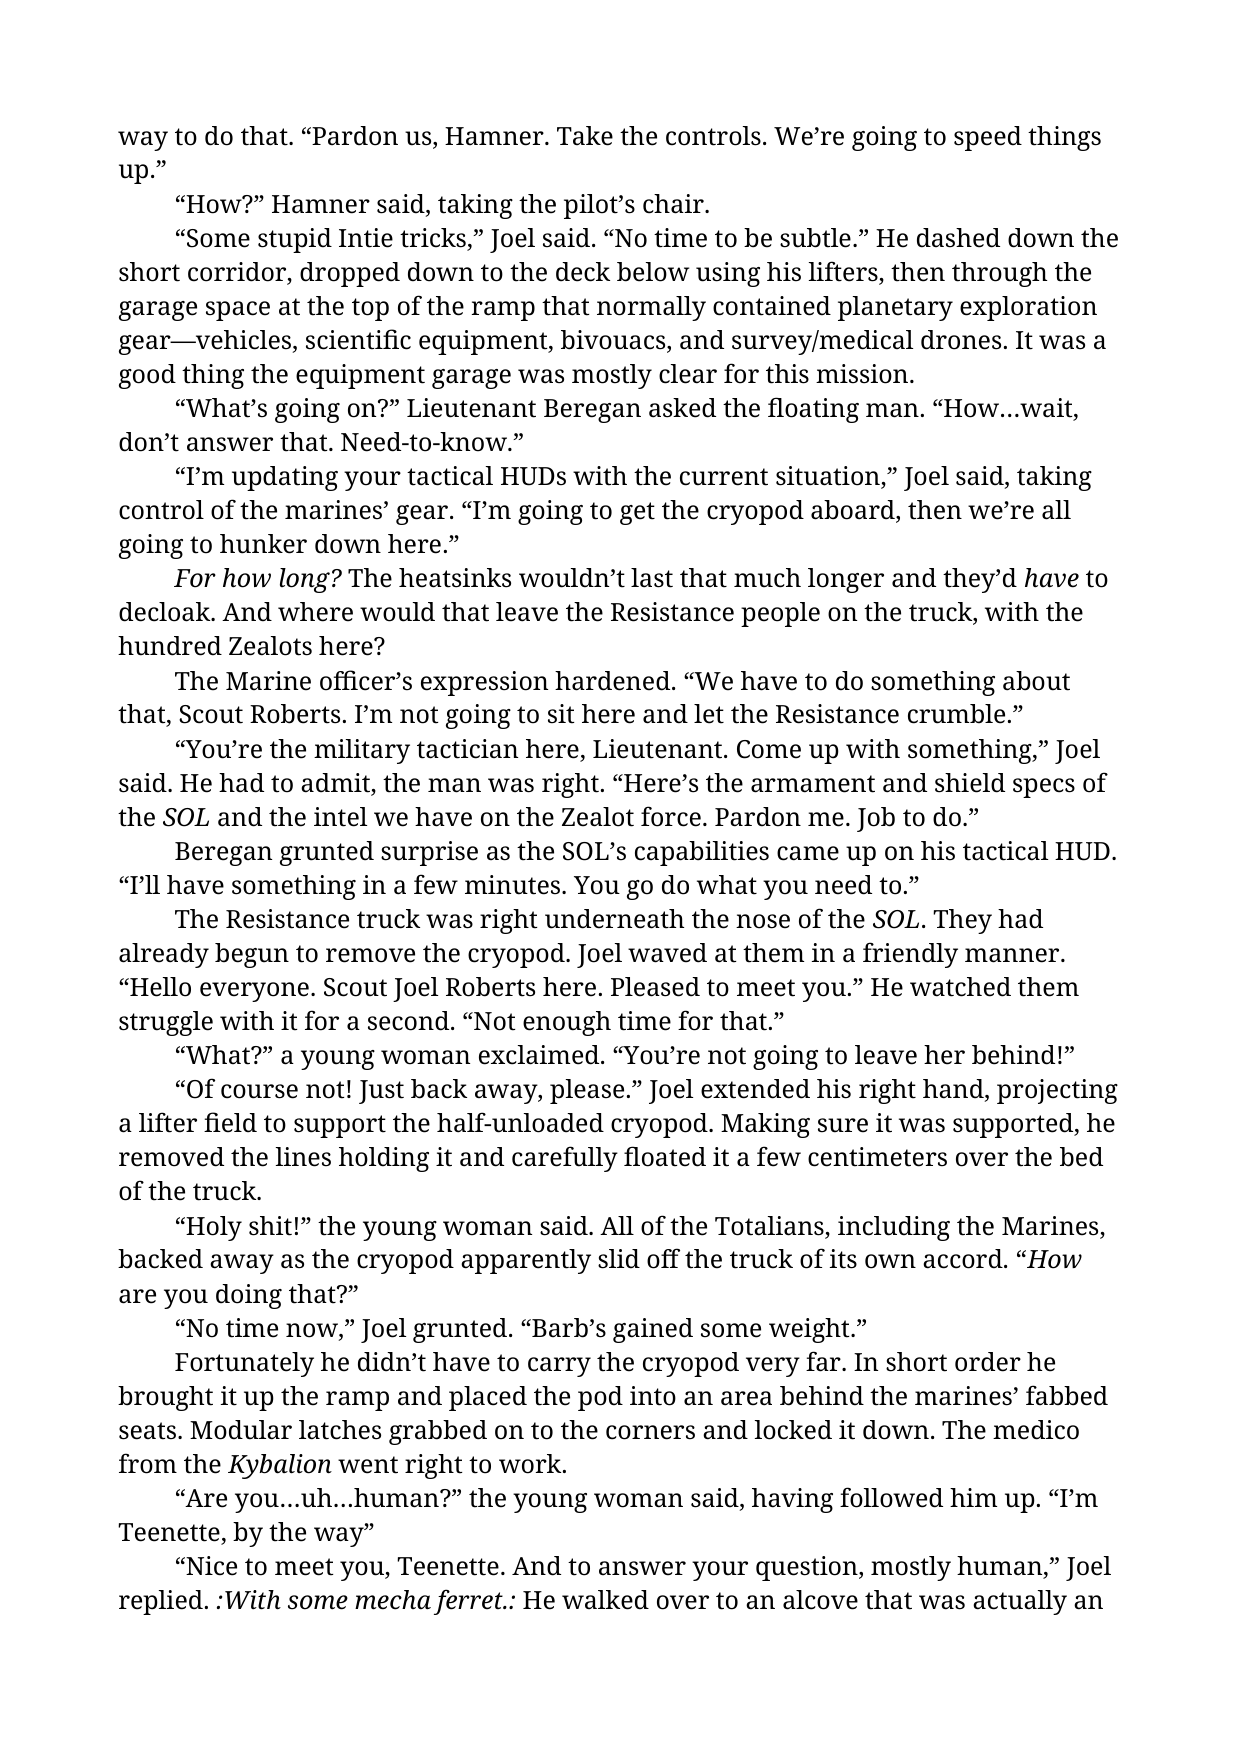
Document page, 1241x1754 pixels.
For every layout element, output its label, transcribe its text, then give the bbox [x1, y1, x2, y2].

text For how long? The heatsinks wouldn’t last that much longer and they’d have to decloak. And where would that leave the Resistance people on the truck, with the hundred Zealots here? [118, 561, 1122, 663]
text “Nice to meet you, Teenette. And to answer your question, mostly human,” Joel replied. :With some mecha ferret.: He walked over to an alcove that was actually an [118, 1549, 1122, 1617]
text “I’m updating your tactical HUDs with the current situation,” Joel said, taking control of the marines’ gear. “I’m going to get the cryopod aboard, then we’re all going to hunker down here.” [118, 459, 1122, 561]
text The Marine officer’s expression hardened. “We have to do something about that, Scout Roberts. I’m not going to sit here and let the Resistance crumble.” [118, 663, 1122, 731]
text Beregan grunted surprise as the SOL’s capabilities came up on his tactical HUD. “I’ll have something in a few minutes. You go do what you need to.” [118, 833, 1122, 902]
text “Some stupid Intie tricks,” Joel said. “No time to be subtle.” He dashed down the short corridor, dropped down to the deck below using his lifters, then through the garage space at the top of the ramp that normally contained planetary exploration gear—vehicles, scientific equipment, bivouacs, and survey/medical drones. It was a good thing the equipment garage was mostly clear for this mission. [118, 220, 1122, 391]
text “Of course not! Just back away, please.” Joel extended his right hand, projecting a lifter field to support the half-unloaded cryopod. Making sure it was supported, he removed the lines holding it and carefully floated it a few centimeters over the bed of the truck. [118, 1072, 1122, 1208]
text “How?” Hamner said, taking the pilot’s chair. [118, 186, 1122, 220]
text “Holy shit!” the young woman said. All of the Totalians, including the Marines, backed away as the cryopod apparently slid off the truck of its own accord. “How are you doing that?” [118, 1208, 1122, 1310]
text “You’re the military tactician here, Lieutenant. Come up with something,” Joel said. He had to admit, the man was right. “Here’s the armament and shield specs of the SOL and the intel we have on the Zealot force. Pardon me. Job to do.” [118, 731, 1122, 833]
text “No time now,” Joel grunted. “Barb’s gained some weight.” [118, 1310, 1122, 1344]
text “What?” a young woman exclaimed. “You’re not going to leave her behind!” [118, 1038, 1122, 1072]
text “What’s going on?” Lieutenant Beregan asked the floating man. “How…wait, don’t answer that. Need-to-know.” [118, 391, 1122, 459]
text way to do that. “Pardon us, Hamner. Take the controls. We’re going to speed things up.” [118, 118, 1122, 186]
text Fortunately he didn’t have to carry the cryopod very far. In short order he brought it up the ramp and placed the pod into an area behind the marines’ fabbed seats. Modular latches grabbed on to the corners and locked it down. The medico from the Kybalion went right to work. [118, 1344, 1122, 1481]
text The Resistance truck was right underneath the nose of the SOL. They had already begun to remove the cryopod. Joel waved at them in a friendly manner. “Hello everyone. Scout Joel Roberts here. Pleased to meet you.” He watched them struggle with it for a second. “Not enough time for that.” [118, 902, 1122, 1038]
text “Are you…uh…human?” the young woman said, having followed him up. “I’m Teenette, by the way” [118, 1481, 1122, 1549]
